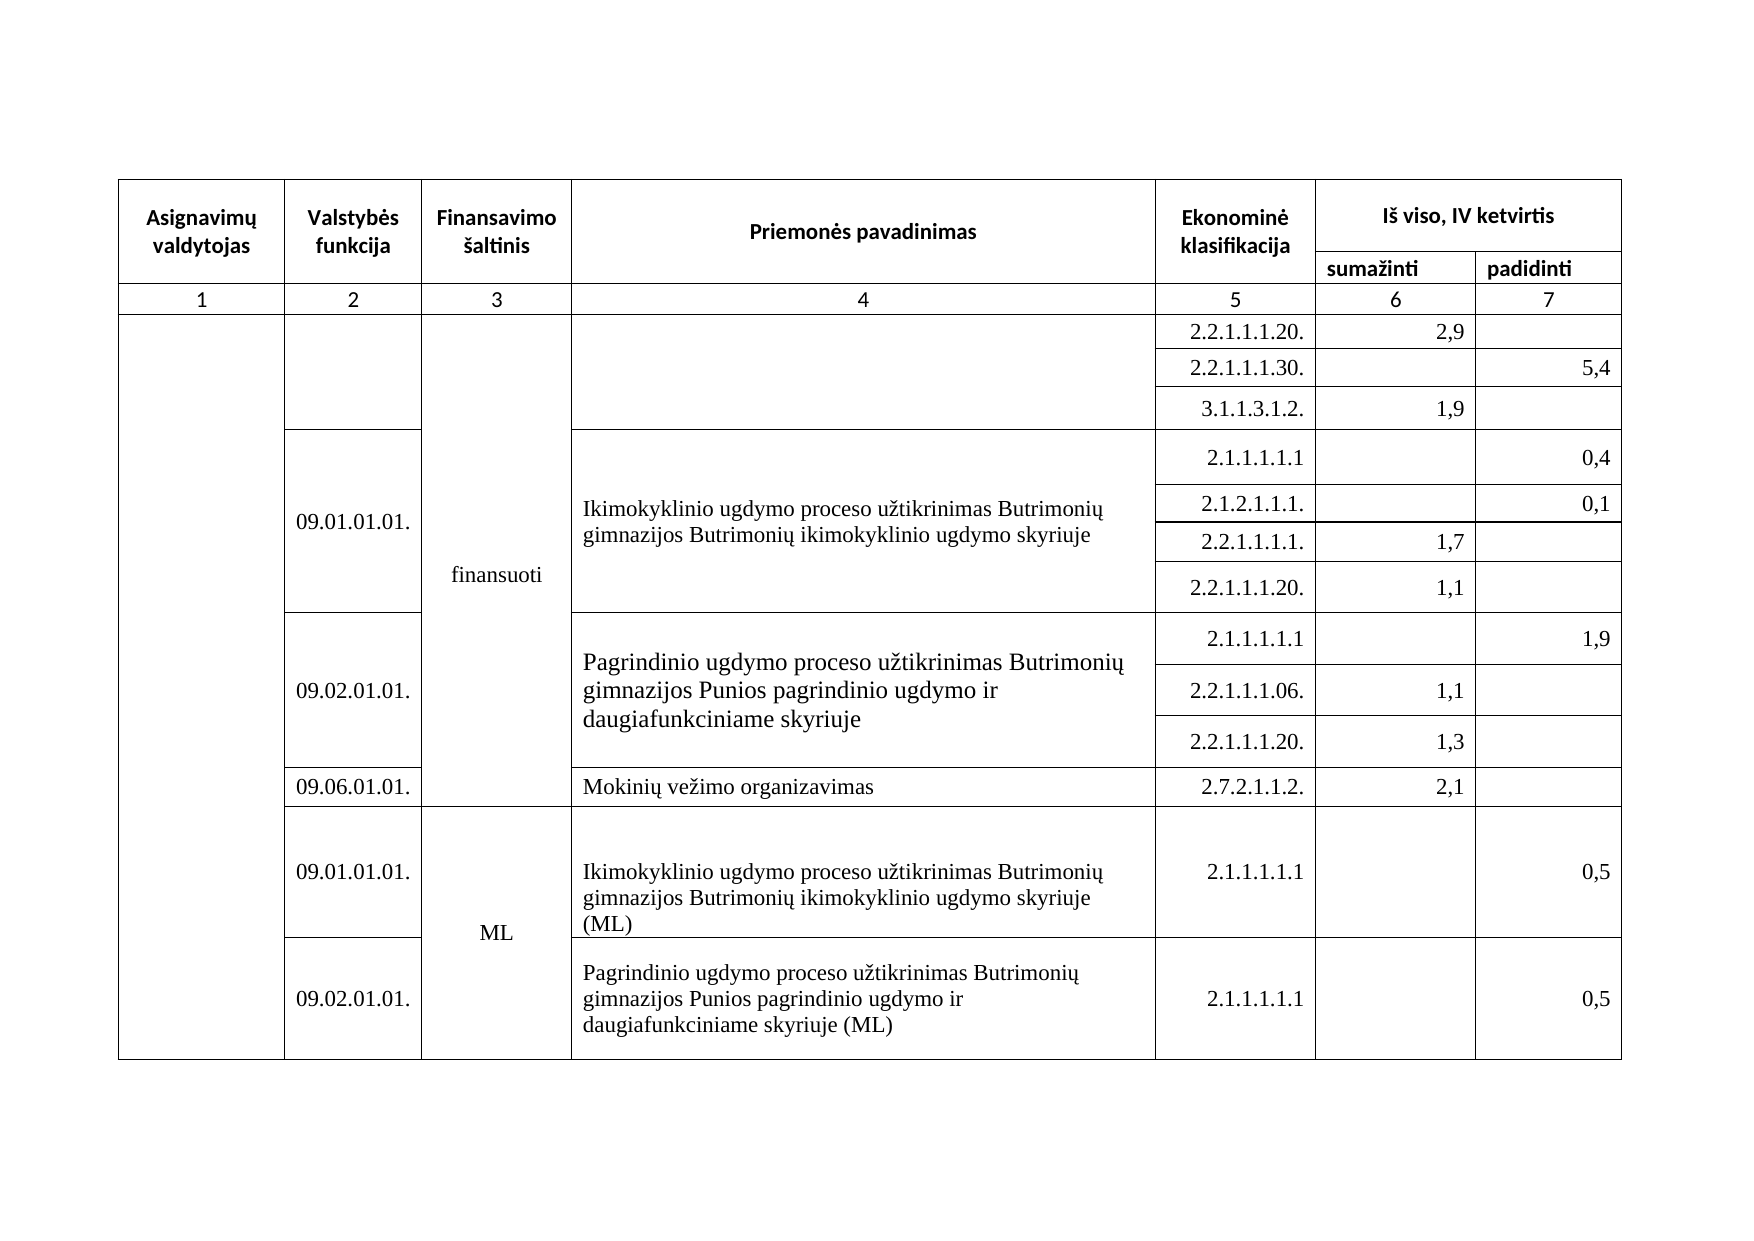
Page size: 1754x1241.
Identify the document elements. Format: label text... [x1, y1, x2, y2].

table_cell 09.06.01.01. [285, 768, 421, 806]
table_cell [572, 315, 1155, 429]
table_cell [1476, 665, 1621, 715]
table_header Finansavimo šaltinis [422, 180, 571, 282]
table_cell [1622, 348, 1648, 386]
table_cell [1622, 664, 1648, 715]
table_cell ML [422, 807, 571, 1059]
table_cell [1476, 315, 1621, 348]
table_cell 3.1.1.3.1.2. [1156, 387, 1315, 429]
table_cell [1622, 484, 1648, 521]
table_cell 2.1.2.1.1.1. [1156, 485, 1315, 521]
table_cell [1622, 521, 1648, 561]
table_cell 2.1.1.1.1.1 [1156, 938, 1315, 1059]
table_cell [285, 315, 421, 429]
table_cell [1622, 220, 1648, 251]
table_header Priemonės pavadinimas [572, 180, 1155, 282]
table_cell [1622, 251, 1648, 282]
table_cell 1,9 [1476, 613, 1621, 664]
table_cell 2.2.1.1.1.06. [1156, 665, 1315, 715]
table_cell 1 [119, 284, 284, 314]
table_cell 1,1 [1316, 562, 1475, 612]
table_cell 1,3 [1316, 716, 1475, 767]
table_header [1622, 179, 1648, 219]
table_cell 09.02.01.01. [285, 613, 421, 767]
table_cell [1316, 807, 1475, 937]
table_header Asignavimų valdytojas [119, 180, 284, 282]
table_cell finansuoti [422, 315, 571, 806]
table_cell 0,5 [1476, 938, 1621, 1059]
table_cell 09.01.01.01. [285, 430, 421, 612]
table_cell 7 [1476, 284, 1621, 314]
table_cell sumažinti [1316, 252, 1475, 282]
table_cell 2.1.1.1.1.1 [1156, 430, 1315, 484]
table_cell 1,1 [1316, 665, 1475, 715]
table_header Iš viso, IV ketvirtis [1316, 180, 1621, 251]
table_cell 09.02.01.01. [285, 938, 421, 1059]
table_cell 3 [422, 284, 571, 314]
table_header Ekonominė klasifikacija [1156, 180, 1315, 282]
table_cell [1622, 612, 1648, 664]
table_cell padidinti [1476, 252, 1621, 282]
table_cell [1622, 806, 1648, 937]
table_cell 2.2.1.1.1.20. [1156, 716, 1315, 767]
table_cell [1476, 523, 1621, 561]
table_cell 2.7.2.1.1.2. [1156, 768, 1315, 806]
table_cell Pagrindinio ugdymo proceso užtikrinimas Butrimonių gimnazijos Punios pagrindinio ugdymo ir daugiafunkciniame skyriuje [572, 613, 1155, 767]
table_cell [1316, 613, 1475, 664]
table_cell 2.2.1.1.1.1. [1156, 523, 1315, 561]
table_cell [1476, 768, 1621, 806]
table_cell [1476, 716, 1621, 767]
table_cell 4 [572, 284, 1155, 314]
table_cell [1622, 715, 1648, 767]
table_cell [1316, 485, 1475, 521]
table_cell Ikimokyklinio ugdymo proceso užtikrinimas Butrimonių gimnazijos Butrimonių ikimokyklinio ugdymo skyriuje (ML) [572, 807, 1155, 937]
table_cell [1316, 938, 1475, 1059]
table_cell 5 [1156, 284, 1315, 314]
table_cell 5,4 [1476, 349, 1621, 386]
table_cell 2.2.1.1.1.30. [1156, 349, 1315, 386]
table_cell 2.1.1.1.1.1 [1156, 807, 1315, 937]
table_cell [1622, 386, 1648, 429]
table_cell 2 [285, 284, 421, 314]
table_cell [1622, 429, 1648, 484]
table_header Valstybės funkcija [285, 180, 421, 282]
table_cell [1316, 349, 1475, 386]
table_cell 2,1 [1316, 768, 1475, 806]
table_cell 2.2.1.1.1.20. [1156, 315, 1315, 348]
table_cell [1622, 561, 1648, 612]
table_cell [1622, 314, 1648, 348]
table_cell [1316, 430, 1475, 484]
table_cell Mokinių vežimo organizavimas [572, 768, 1155, 806]
table_cell 09.01.01.01. [285, 807, 421, 937]
table_cell 0,4 [1476, 430, 1621, 484]
table_cell 1,7 [1316, 523, 1475, 561]
table_cell [1476, 387, 1621, 429]
table_cell [1622, 937, 1648, 1059]
table_cell [1622, 767, 1648, 806]
table_cell [119, 315, 284, 1059]
table_cell 2.1.1.1.1.1 [1156, 613, 1315, 664]
table_cell 2,9 [1316, 315, 1475, 348]
table_cell 1,9 [1316, 387, 1475, 429]
table_cell 2.2.1.1.1.20. [1156, 562, 1315, 612]
table_cell [1622, 283, 1648, 314]
table_cell Pagrindinio ugdymo proceso užtikrinimas Butrimonių gimnazijos Punios pagrindinio ugdymo ir daugiafunkciniame skyriuje (ML) [572, 938, 1155, 1059]
table_cell 0,1 [1476, 485, 1621, 521]
table_cell [1476, 562, 1621, 612]
table_cell 0,5 [1476, 807, 1621, 937]
table_cell Ikimokyklinio ugdymo proceso užtikrinimas Butrimonių gimnazijos Butrimonių ikimokyklinio ugdymo skyriuje [572, 430, 1155, 612]
table_cell 6 [1316, 284, 1475, 314]
